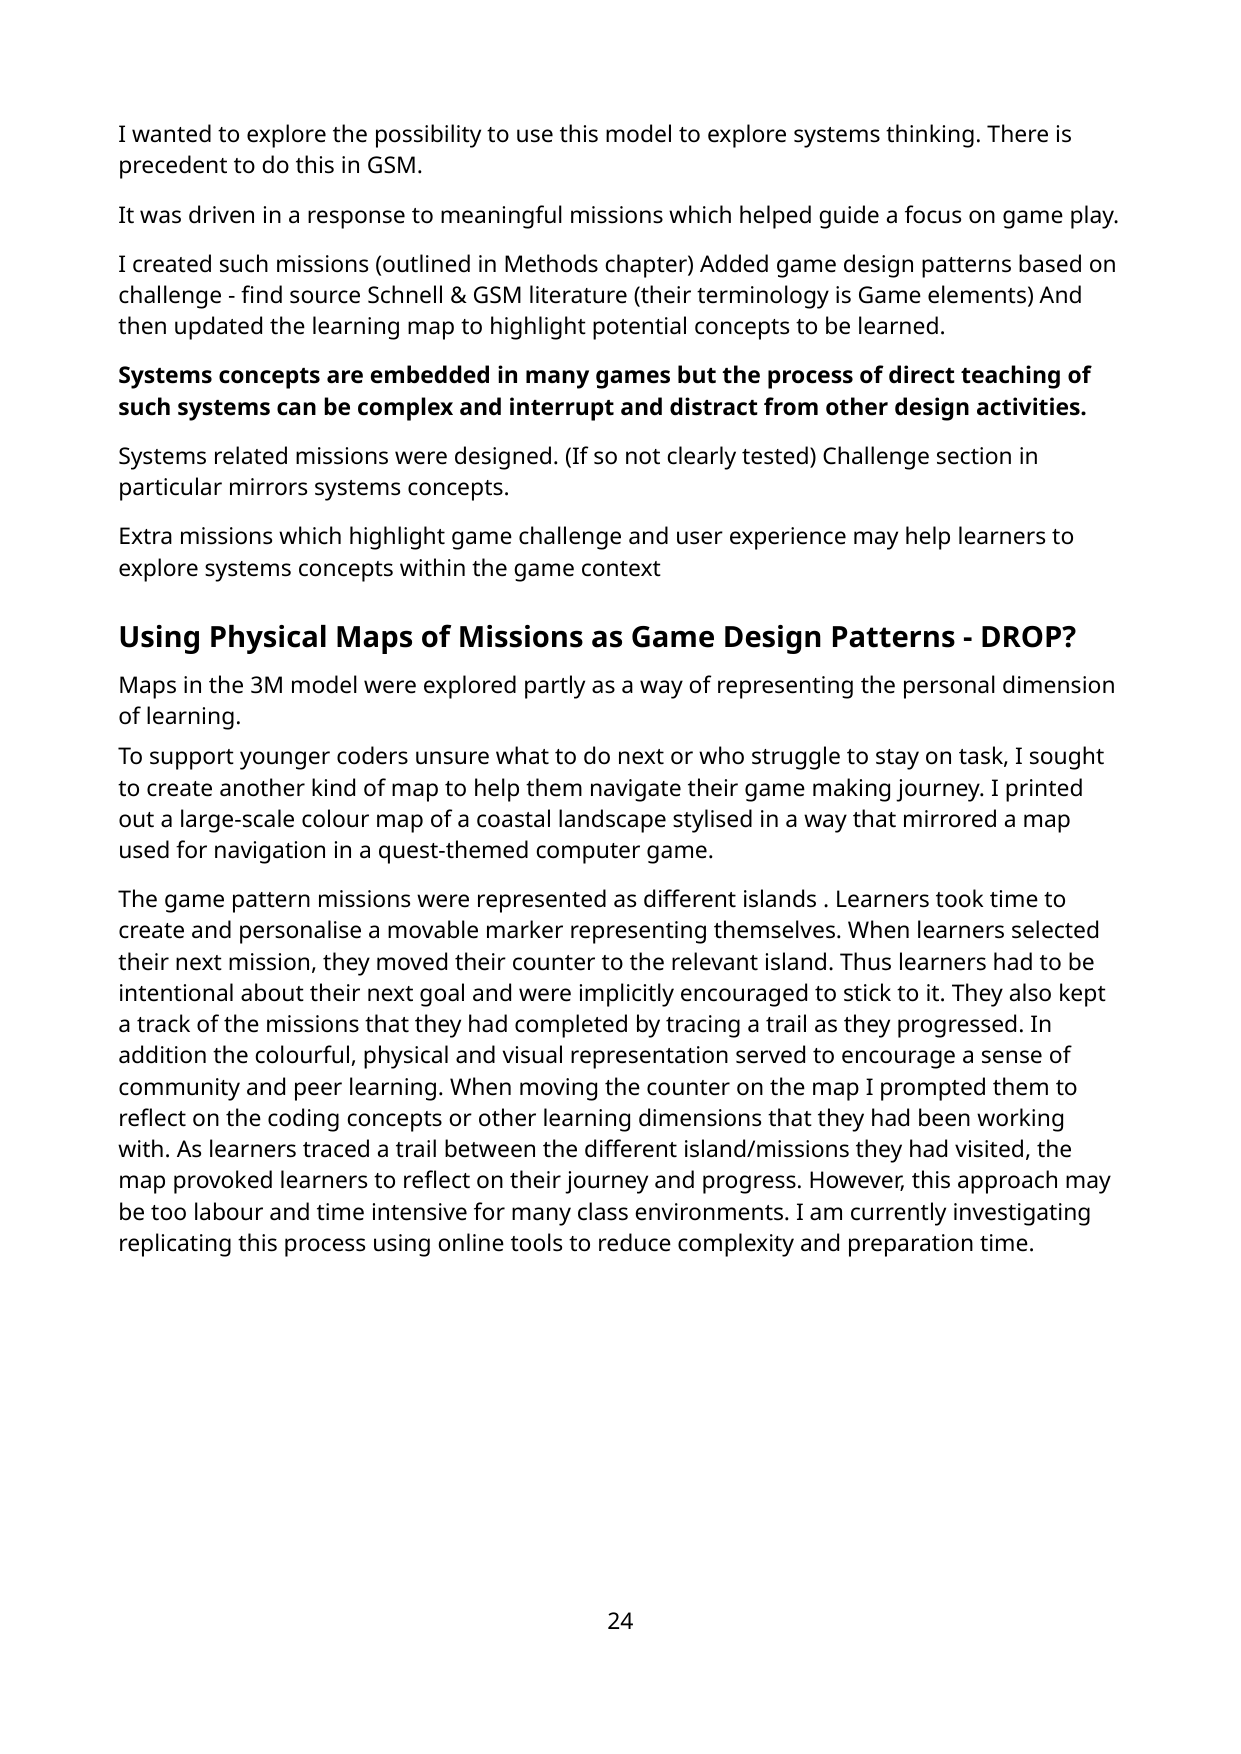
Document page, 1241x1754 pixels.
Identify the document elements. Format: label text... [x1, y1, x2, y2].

subtitle Using Physical Maps of Missions as Game Design Patterns - DROP? [118, 617, 1122, 656]
text Extra missions which highlight game challenge and user experience may help learners to explore systems concepts within the game context [118, 520, 1122, 583]
text Maps in the 3M model were explored partly as a way of representing the personal dimension of learning. [118, 669, 1122, 731]
text I created such missions (outlined in Methods chapter) Added game design patterns based on challenge - find source Schnell & GSM literature (their terminology is Game elements) And then updated the learning map to highlight potential concepts to be learned. [118, 248, 1122, 341]
text I wanted to explore the possibility to use this model to explore systems thinking. There is precedent to do this in GSM. [118, 118, 1122, 181]
text It was driven in a response to meaningful missions which helped guide a focus on game play. [118, 198, 1122, 230]
text Systems related missions were designed. (If so not clearly tested) Challenge section in particular mirrors systems concepts. [118, 440, 1122, 502]
text To support younger coders unsure what to do next or who struggle to stay on task, I sought to create another kind of map to help them navigate their game making journey. I printed out a large-scale colour map of a coastal landscape stylised in a way that mirrored a map used for navigation in a quest-themed computer game. [118, 740, 1122, 865]
text The game pattern missions were represented as different islands . Learners took time to create and personalise a movable marker representing themselves. When learners selected their next mission, they moved their counter to the relevant island. Thus learners had to be intentional about their next goal and were implicitly encouraged to stick to it. They also kept a track of the missions that they had completed by tracing a trail as they progressed. In addition the colourful, physical and visual representation served to encourage a sense of community and peer learning. When moving the counter on the map I prompted them to reflect on the coding concepts or other learning dimensions that they had been working with. As learners traced a trail between the different island/missions they had visited, the map provoked learners to reflect on their journey and progress. However, this approach may be too labour and time intensive for many class environments. I am currently investigating replicating this process using online tools to reduce complexity and preparation time. [118, 883, 1122, 1258]
text Systems concepts are embedded in many games but the process of direct teaching of such systems can be complex and interrupt and distract from other design activities. [118, 359, 1122, 422]
